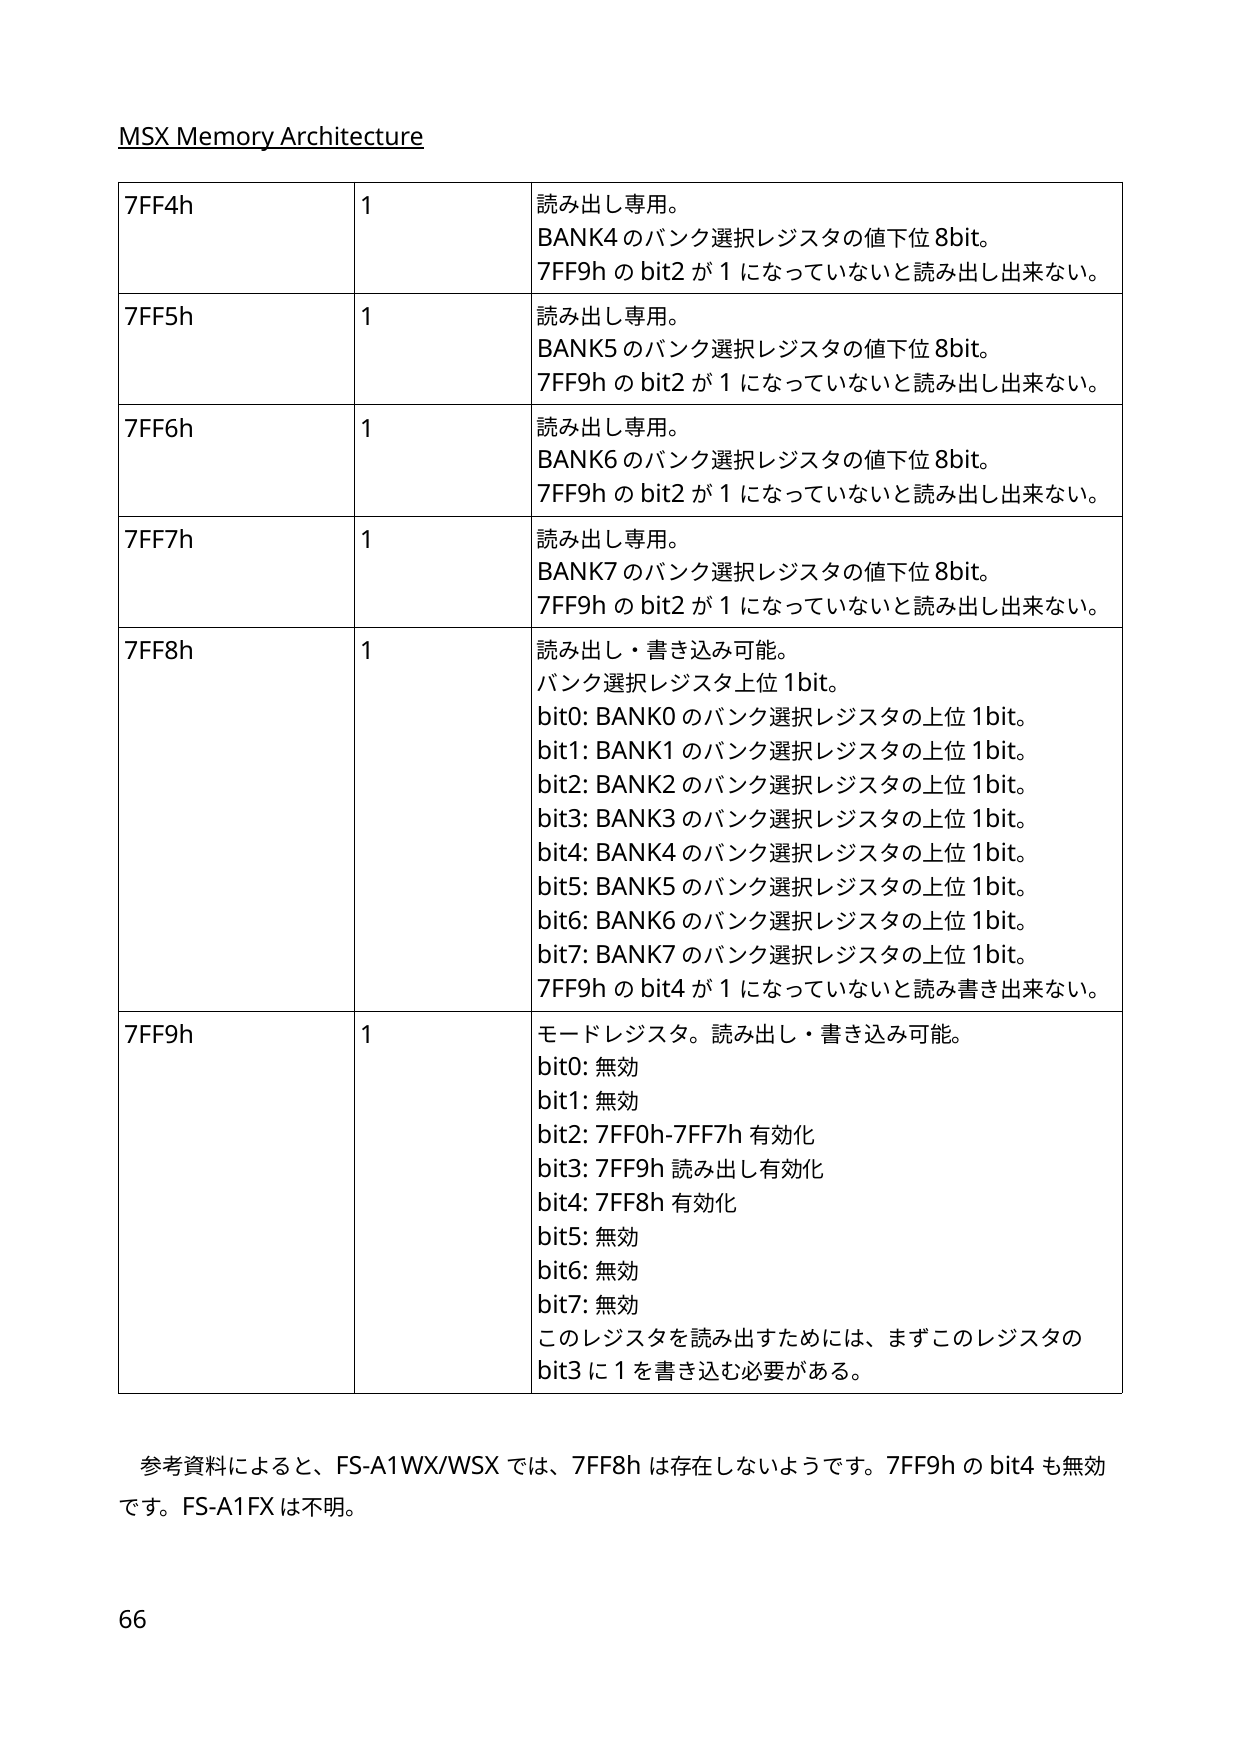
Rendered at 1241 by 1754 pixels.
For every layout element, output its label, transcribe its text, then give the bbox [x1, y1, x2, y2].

table_cell モードレジスタ。読み出し・書き込み可能。 bit0: 無効 bit1: 無効 bit2: 7FF0h-7FF7h 有効化 bit3: 7FF9h 読み出し有効化 bit4: 7FF8h 有効化 bit5: 無効 bit6: 無効 bit7: 無効 このレジスタを読み出すためには、まずこのレジスタのbit3に1を書き込む必要がある。 [532, 1012, 1122, 1392]
table_cell 1 [355, 628, 531, 1011]
text 参考資料によると、FS-A1WX/WSX では、7FF8h は存在しないようです。7FF9h の bit4 も無効です。FS-A1FXは不明。 [118, 1448, 1122, 1523]
table_cell 7FF9h [119, 1012, 354, 1392]
table_cell 1 [355, 517, 531, 627]
table_cell 1 [355, 183, 531, 293]
table_cell 7FF8h [119, 628, 354, 1011]
table_cell 読み出し専用。 BANK7のバンク選択レジスタの値下位8bit。 7FF9h の bit2 が 1 になっていないと読み出し出来ない。 [532, 517, 1122, 627]
table_cell 7FF6h [119, 405, 354, 516]
table_cell 1 [355, 294, 531, 404]
table_cell 7FF4h [119, 183, 354, 293]
table_cell 1 [355, 1012, 531, 1392]
table_cell 読み出し専用。 BANK5のバンク選択レジスタの値下位8bit。 7FF9h の bit2 が 1 になっていないと読み出し出来ない。 [532, 294, 1122, 404]
table_cell 7FF5h [119, 294, 354, 404]
table_cell 読み出し・書き込み可能。 バンク選択レジスタ上位1bit。 bit0: BANK0のバンク選択レジスタの上位1bit。 bit1: BANK1のバンク選択レジスタの上位1bit。 bit2: BANK2のバンク選択レジスタの上位1bit。 bit3: BANK3のバンク選択レジスタの上位1bit。 bit4: BANK4のバンク選択レジスタの上位1bit。 bit5: BANK5のバンク選択レジスタの上位1bit。 bit6: BANK6のバンク選択レジスタの上位1bit。 bit7: BANK7のバンク選択レジスタの上位1bit。 7FF9h の bit4 が 1 になっていないと読み書き出来ない。 [532, 628, 1122, 1011]
table_cell 1 [355, 405, 531, 516]
table_cell 7FF7h [119, 517, 354, 627]
table_cell 読み出し専用。 BANK6のバンク選択レジスタの値下位8bit。 7FF9h の bit2 が 1 になっていないと読み出し出来ない。 [532, 405, 1122, 516]
table_cell 読み出し専用。 BANK4のバンク選択レジスタの値下位8bit。 7FF9h の bit2 が 1 になっていないと読み出し出来ない。 [532, 183, 1122, 293]
